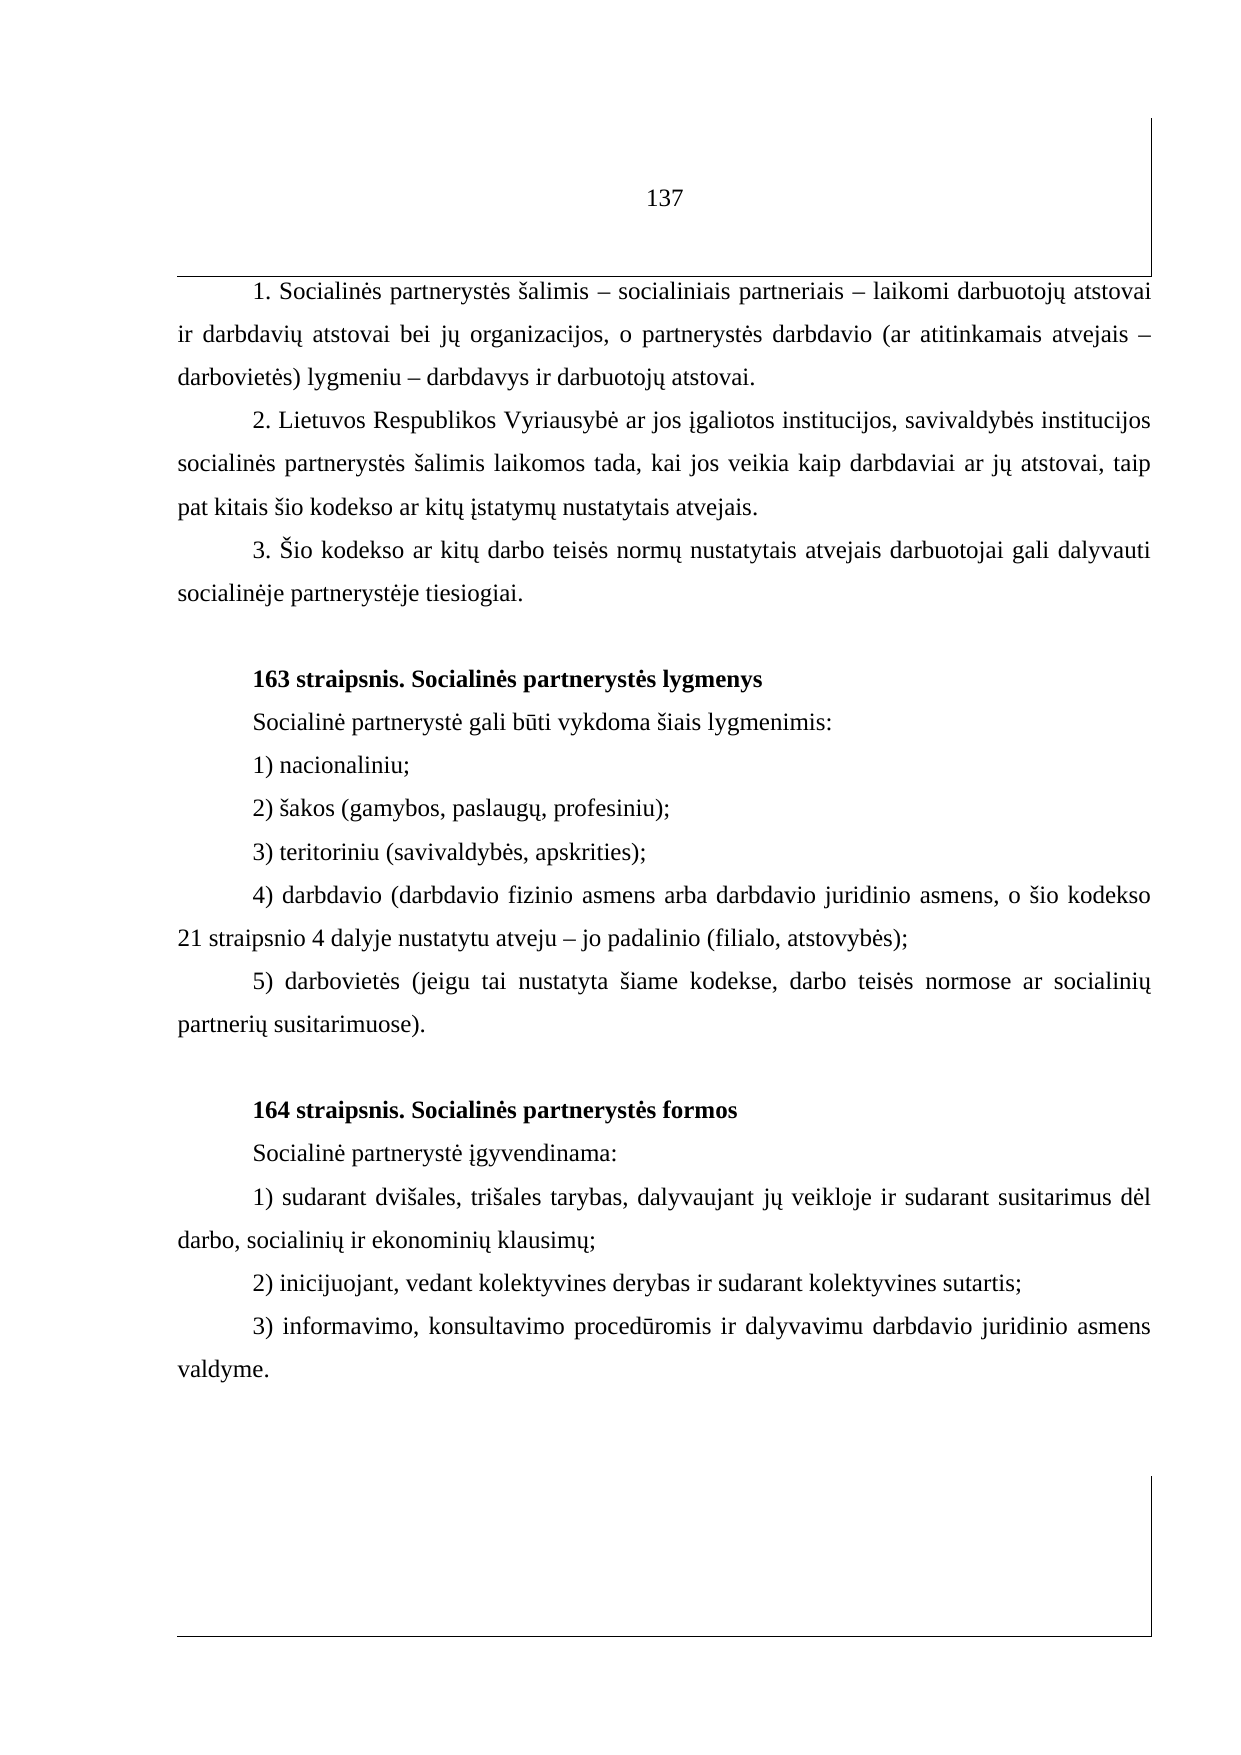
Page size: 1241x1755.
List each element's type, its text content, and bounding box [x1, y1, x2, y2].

text 3) informavimo, konsultavimo procedūromis ir dalyvavimu darbdavio juridinio asmens valdyme. [177, 1311, 1152, 1383]
text 2) šakos (gamybos, paslaugų, profesiniu); [177, 793, 1152, 822]
text 5) darbovietės (jeigu tai nustatyta šiame kodekse, darbo teisės normose ar socialinių partnerių susitarimuose). [177, 966, 1152, 1038]
text 1. Socialinės partnerystės šalimis – socialiniais partneriais – laikomi darbuotojų atstovai ir darbdavių atstovai bei jų organizacijos, o partnerystės darbdavio (ar atitinkamais atvejais – darbovietės) lygmeniu – darbdavys ir darbuotojų atstovai. [177, 276, 1152, 391]
text 3. Šio kodekso ar kitų darbo teisės normų nustatytais atvejais darbuotojai gali dalyvauti socialinėje partnerystėje tiesiogiai. [177, 535, 1152, 607]
text 3) teritoriniu (savivaldybės, apskrities); [177, 837, 1152, 865]
text Socialinė partnerystė gali būti vykdoma šiais lygmenimis: [177, 707, 1152, 736]
text 2) inicijuojant, vedant kolektyvines derybas ir sudarant kolektyvines sutartis; [177, 1268, 1152, 1297]
text 1) nacionaliniu; [177, 750, 1152, 779]
text 4) darbdavio (darbdavio fizinio asmens arba darbdavio juridinio asmens, o šio kodekso 21 straipsnio 4 dalyje nustatytu atveju – jo padalinio (filialo, atstovybės); [177, 880, 1152, 952]
text 164 straipsnis. Socialinės partnerystės formos [177, 1095, 1152, 1124]
text 1) sudarant dvišales, trišales tarybas, dalyvaujant jų veikloje ir sudarant susitarimus dėl darbo, socialinių ir ekonominių klausimų; [177, 1182, 1152, 1253]
subtitle 163 straipsnis. Socialinės partnerystės lygmenys [177, 664, 1152, 693]
text Socialinė partnerystė įgyvendinama: [177, 1138, 1152, 1167]
text 2. Lietuvos Respublikos Vyriausybė ar jos įgaliotos institucijos, savivaldybės institucijos socialinės partnerystės šalimis laikomos tada, kai jos veikia kaip darbdaviai ar jų atstovai, taip pat kitais šio kodekso ar kitų įstatymų nustatytais atvejais. [177, 405, 1152, 520]
